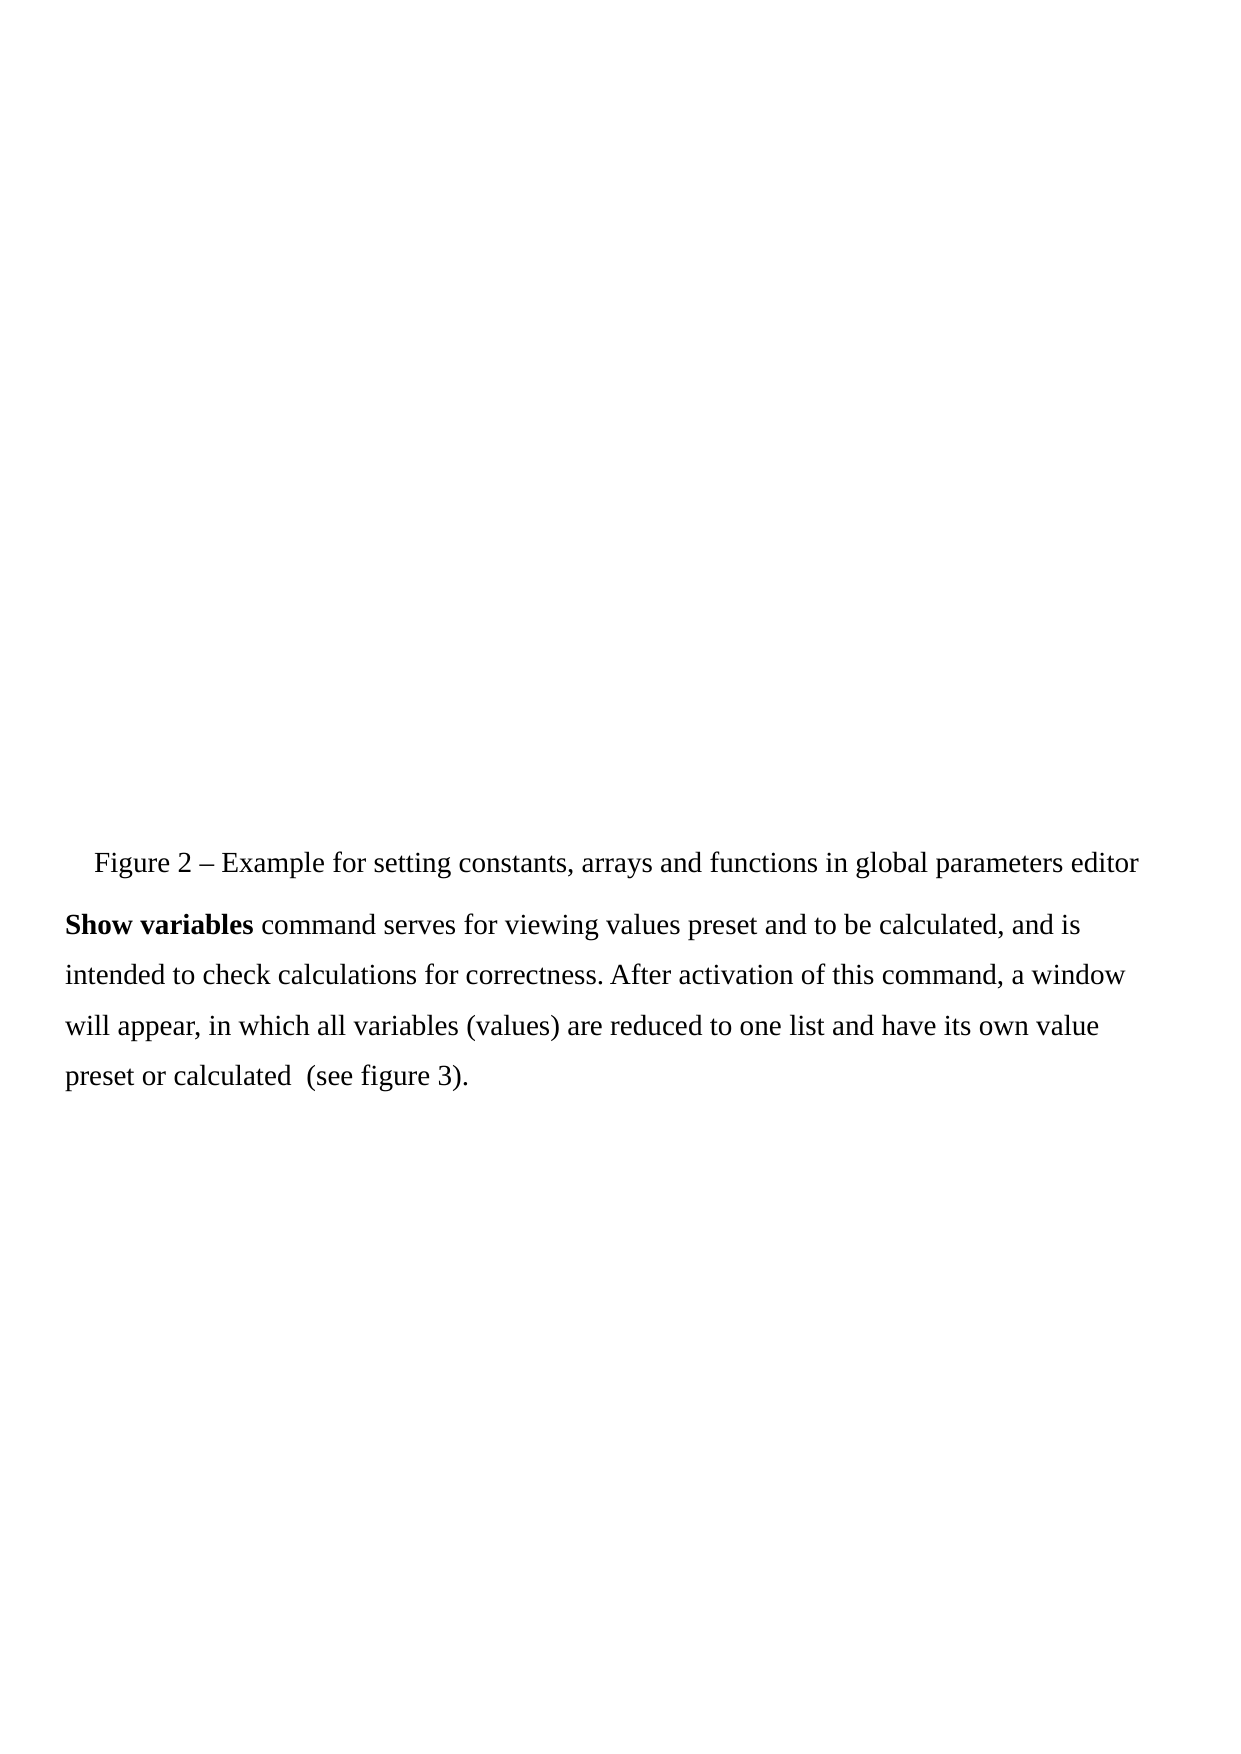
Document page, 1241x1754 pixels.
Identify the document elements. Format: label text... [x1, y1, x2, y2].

table_cell Figure 2 – Example for setting constants, arrays and functions in global parameters editor Show variables command serves for viewing values preset and to be calculated, and is intended to check calculations for correctness. After activation of this command, a window will appear, in which all variables (values) are reduced to one list and have its own value preset or calculated (see figure 3). [59, 59, 1181, 1664]
